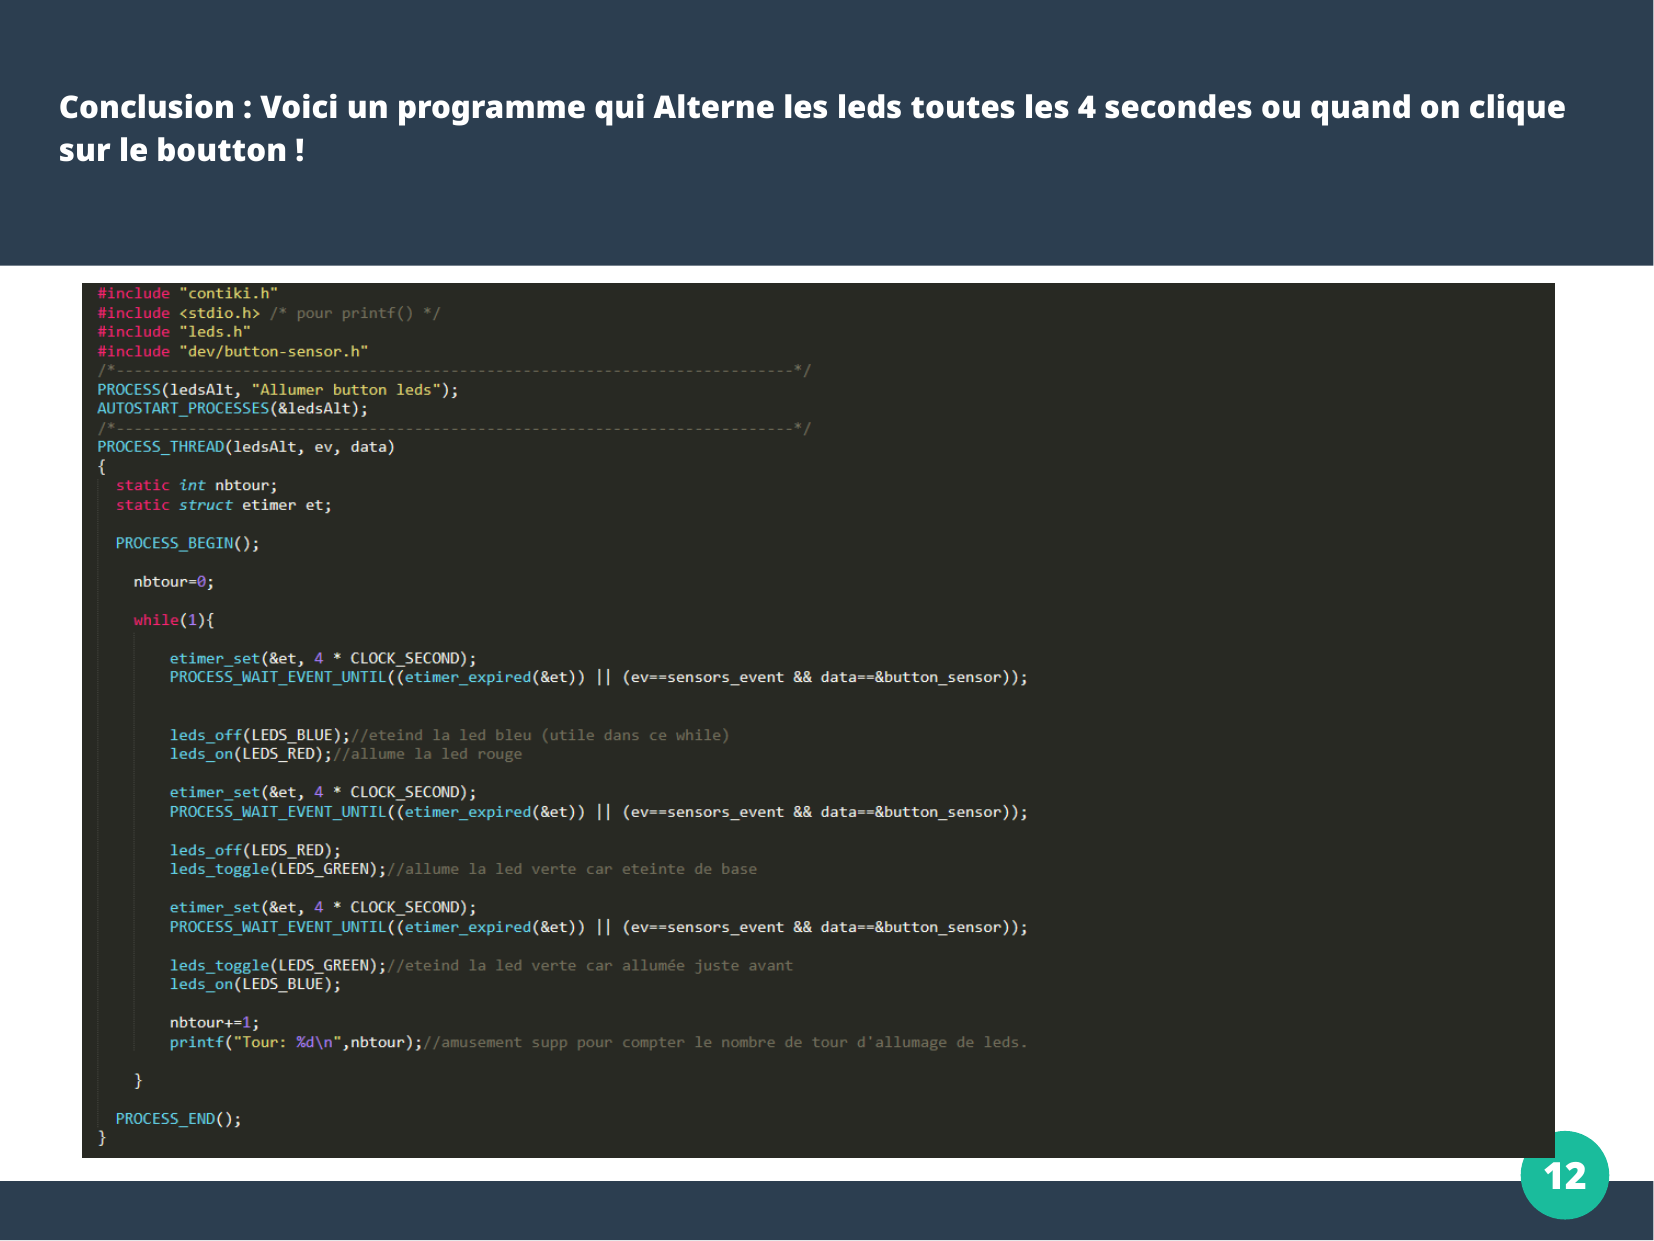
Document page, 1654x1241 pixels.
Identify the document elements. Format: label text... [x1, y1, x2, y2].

picture [82, 283, 1555, 1158]
title Conclusion : Voici un programme qui Alterne les leds toutes les 4 secondes ou quand on clique sur le boutton ! [59, 49, 1595, 207]
